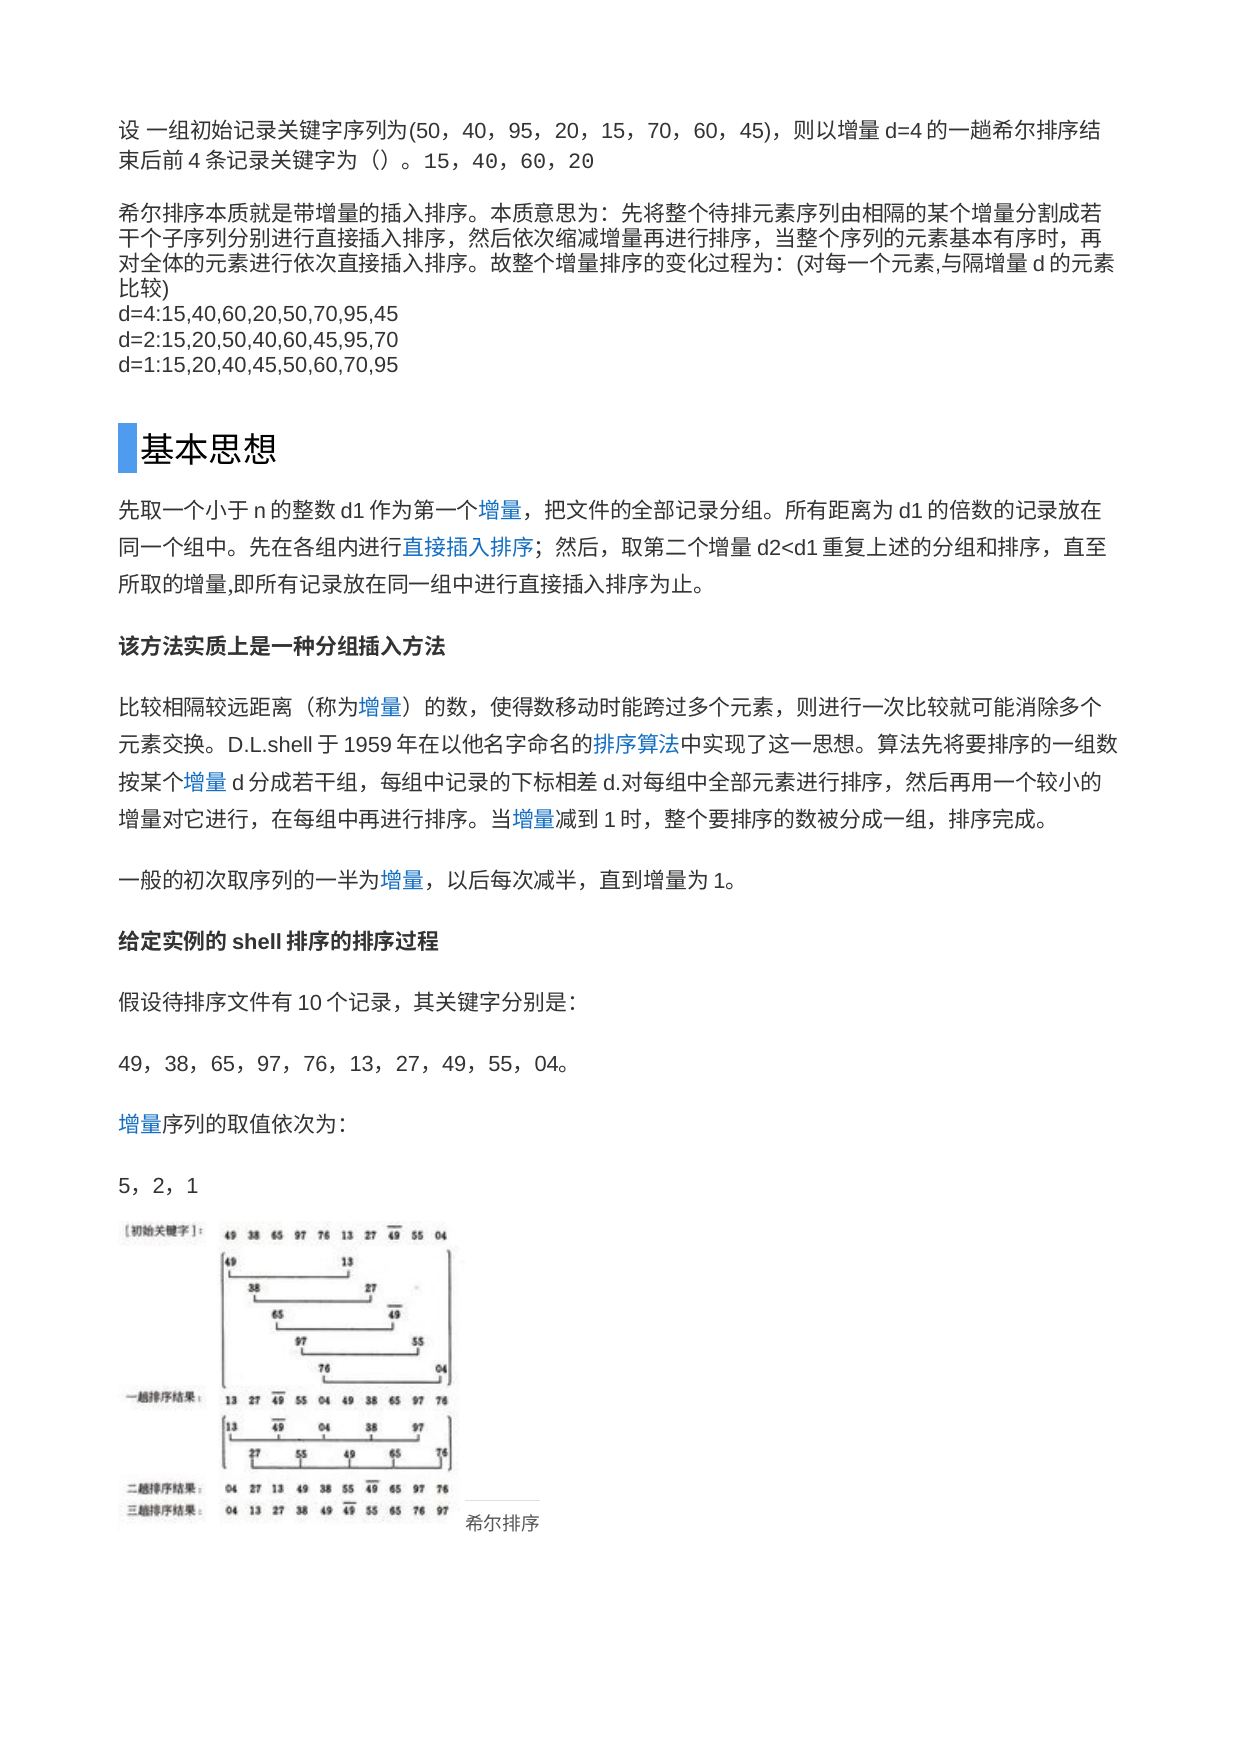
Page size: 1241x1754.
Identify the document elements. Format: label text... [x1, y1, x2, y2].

text d=1:15,20,40,45,50,60,70,95 [118, 352, 1122, 377]
text d=2:15,20,50,40,60,45,95,70 [118, 327, 1122, 352]
text 设 一组初始记录关键字序列为(50，40，95，20，15，70，60，45)，则以增量d=4的一趟希尔排序结束后前4条记录关键字为（）。15，40，60，20 [118, 118, 1122, 175]
picture [118, 1221, 465, 1531]
text 假设待排序文件有10个记录，其关键字分别是： [118, 977, 1122, 1015]
text 希尔排序 [118, 1221, 1122, 1534]
text 该方法实质上是一种分组插入方法 [118, 621, 1122, 659]
text 给定实例的shell排序的排序过程 [118, 917, 1122, 954]
text 比较相隔较远距离（称为增量）的数，使得数移动时能跨过多个元素，则进行一次比较就可能消除多个元素交换。D.L.shell于1959年在以他名字命名的排序算法中实现了这一思想。算法先将要排序的一组数按某个增量d分成若干组，每组中记录的下标相差d.对每组中全部元素进行排序，然后再用一个较小的增量对它进行，在每组中再进行排序。当增量减到1时，整个要排序的数被分成一组，排序完成。 [118, 682, 1122, 832]
text 先取一个小于n的整数d1作为第一个增量，把文件的全部记录分组。所有距离为d1的倍数的记录放在同一个组中。先在各组内进行直接插入排序；然后，取第二个增量d2<d1重复上述的分组和排序，直至所取的增量,即所有记录放在同一组中进行直接插入排序为止。 [118, 485, 1122, 598]
subtitle 基本思想 [137, 423, 1122, 473]
text 希尔排序本质就是带增量的插入排序。本质意思为：先将整个待排元素序列由相隔的某个增量分割成若干个子序列分别进行直接插入排序，然后依次缩减增量再进行排序，当整个序列的元素基本有序时，再对全体的元素进行依次直接插入排序。故整个增量排序的变化过程为：(对每一个元素,与隔增量d的元素比较) [118, 201, 1122, 301]
text d=4:15,40,60,20,50,70,95,45 [118, 301, 1122, 327]
text 49，38，65，97，76，13，27，49，55，04。 [118, 1038, 1122, 1076]
text 一般的初次取序列的一半为增量，以后每次减半，直到增量为1。 [118, 856, 1122, 893]
text 5，2，1 [118, 1160, 1122, 1198]
text 增量序列的取值依次为： [118, 1099, 1122, 1137]
